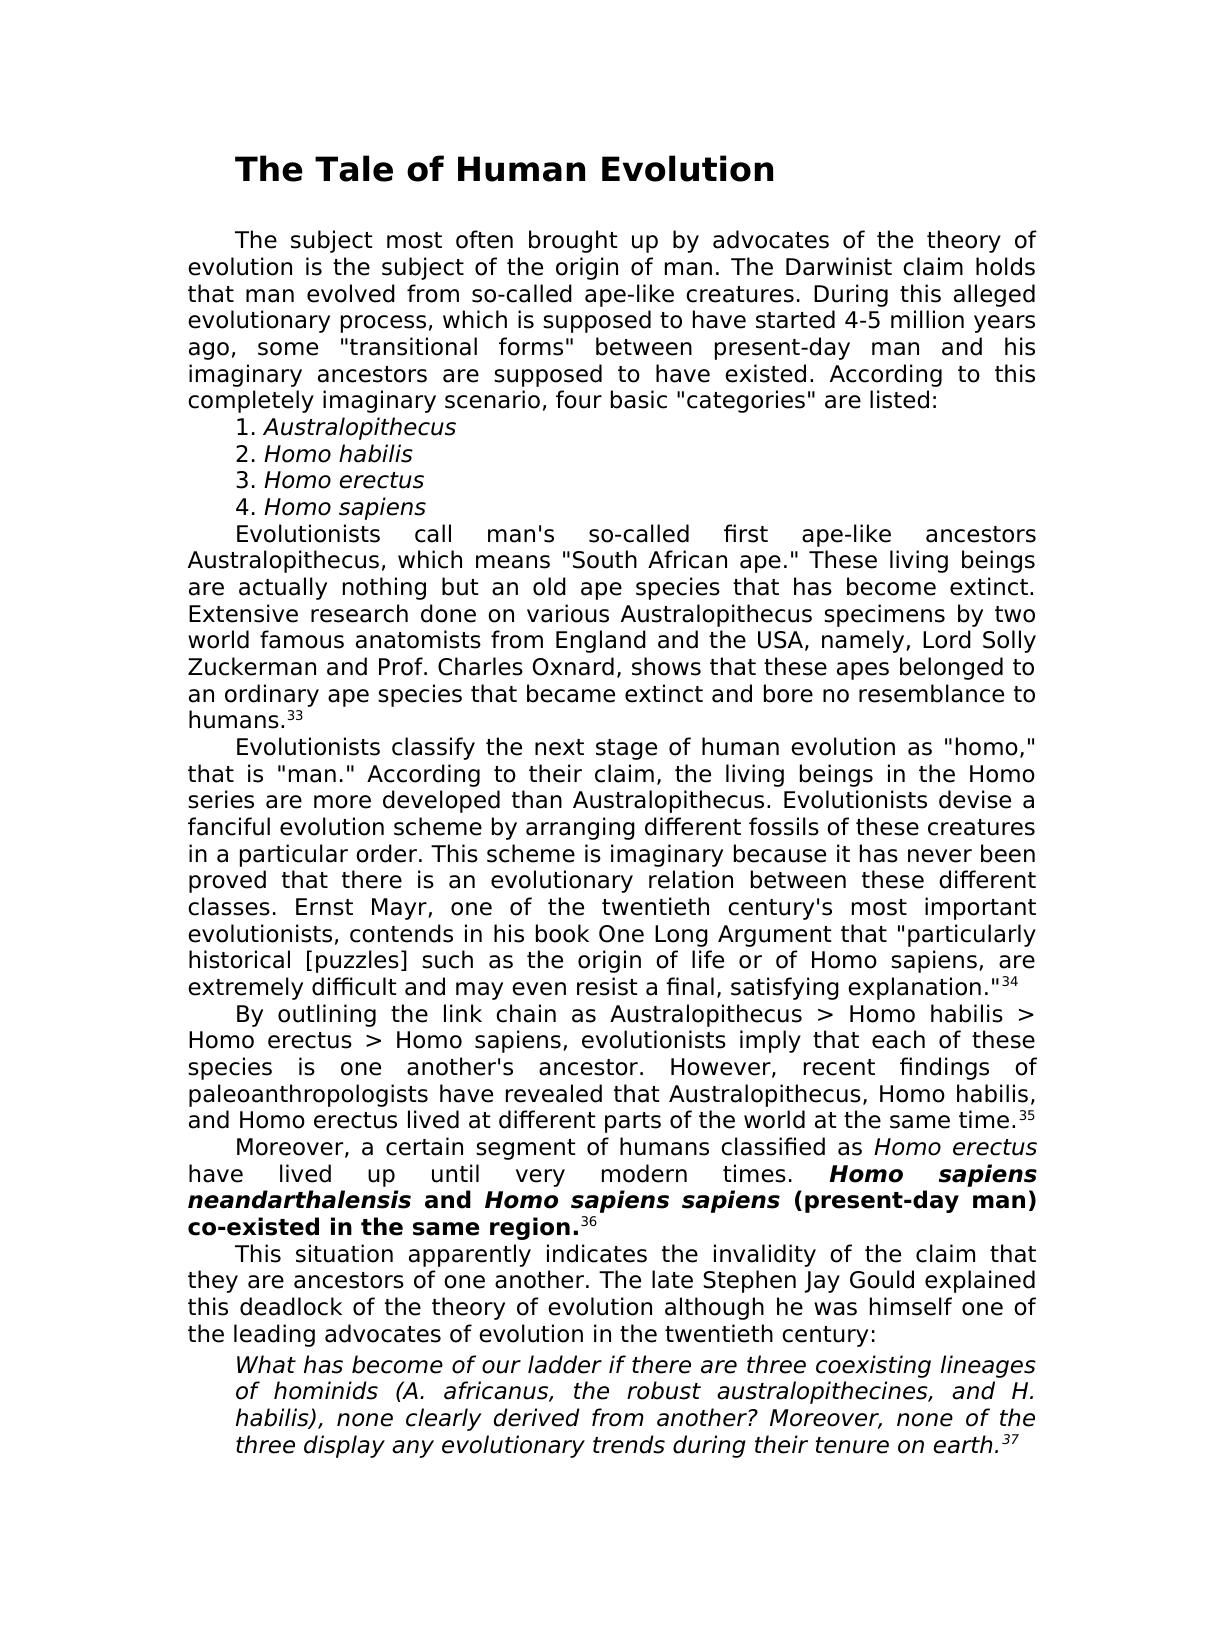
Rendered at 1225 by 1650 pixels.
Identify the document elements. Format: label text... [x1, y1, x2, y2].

text Evolutionists call man's so-called first ape-like ancestors Australopithecus, which means "South African ape." These living beings are actually nothing but an old ape species that has become extinct. Extensive research done on various Australopithecus specimens by two world famous anatomists from England and the USA, namely, Lord Solly Zuckerman and Prof. Charles Oxnard, shows that these apes belonged to an ordinary ape species that became extinct and bore no resemblance to humans.33 [187, 521, 1037, 734]
text The Tale of Human Evolution [187, 150, 1037, 189]
text This situation apparently indicates the invalidity of the claim that they are ancestors of one another. The late Stephen Jay Gould explained this deadlock of the theory of evolution although he was himself one of the leading advocates of evolution in the twentieth century: [187, 1241, 1037, 1348]
text 1. Australopithecus [187, 414, 1037, 441]
text By outlining the link chain as Australopithecus > Homo habilis > Homo erectus > Homo sapiens, evolutionists imply that each of these species is one another's ancestor. However, recent findings of paleoanthropologists have revealed that Australopithecus, Homo habilis, and Homo erectus lived at different parts of the world at the same time.35 [187, 1001, 1037, 1134]
text 2. Homo habilis [187, 441, 1037, 468]
text Evolutionists classify the next stage of human evolution as "homo," that is "man." According to their claim, the living beings in the Homo series are more developed than Australopithecus. Evolutionists devise a fanciful evolution scheme by arranging different fossils of these creatures in a particular order. This scheme is imaginary because it has never been proved that there is an evolutionary relation between these different classes. Ernst Mayr, one of the twentieth century's most important evolutionists, contends in his book One Long Argument that "particularly historical [puzzles] such as the origin of life or of Homo sapiens, are extremely difficult and may even resist a final, satisfying explanation."34 [187, 734, 1037, 1001]
text Moreover, a certain segment of humans classified as Homo erectus have lived up until very modern times. Homo sapiens neandarthalensis and Homo sapiens sapiens (present-day man) co-existed in the same region.36 [187, 1134, 1037, 1241]
text What has become of our ladder if there are three coexisting lineages of hominids (A. africanus, the robust australopithecines, and H. habilis), none clearly derived from another? Moreover, none of the three display any evolutionary trends during their tenure on earth.37 [235, 1352, 1037, 1458]
text The subject most often brought up by advocates of the theory of evolution is the subject of the origin of man. The Darwinist claim holds that man evolved from so-called ape-like creatures. During this alleged evolutionary process, which is supposed to have started 4-5 million years ago, some "transitional forms" between present-day man and his imaginary ancestors are supposed to have existed. According to this completely imaginary scenario, four basic "categories" are listed: [187, 228, 1037, 414]
text 4. Homo sapiens [187, 494, 1037, 521]
text 3. Homo erectus [187, 468, 1037, 494]
